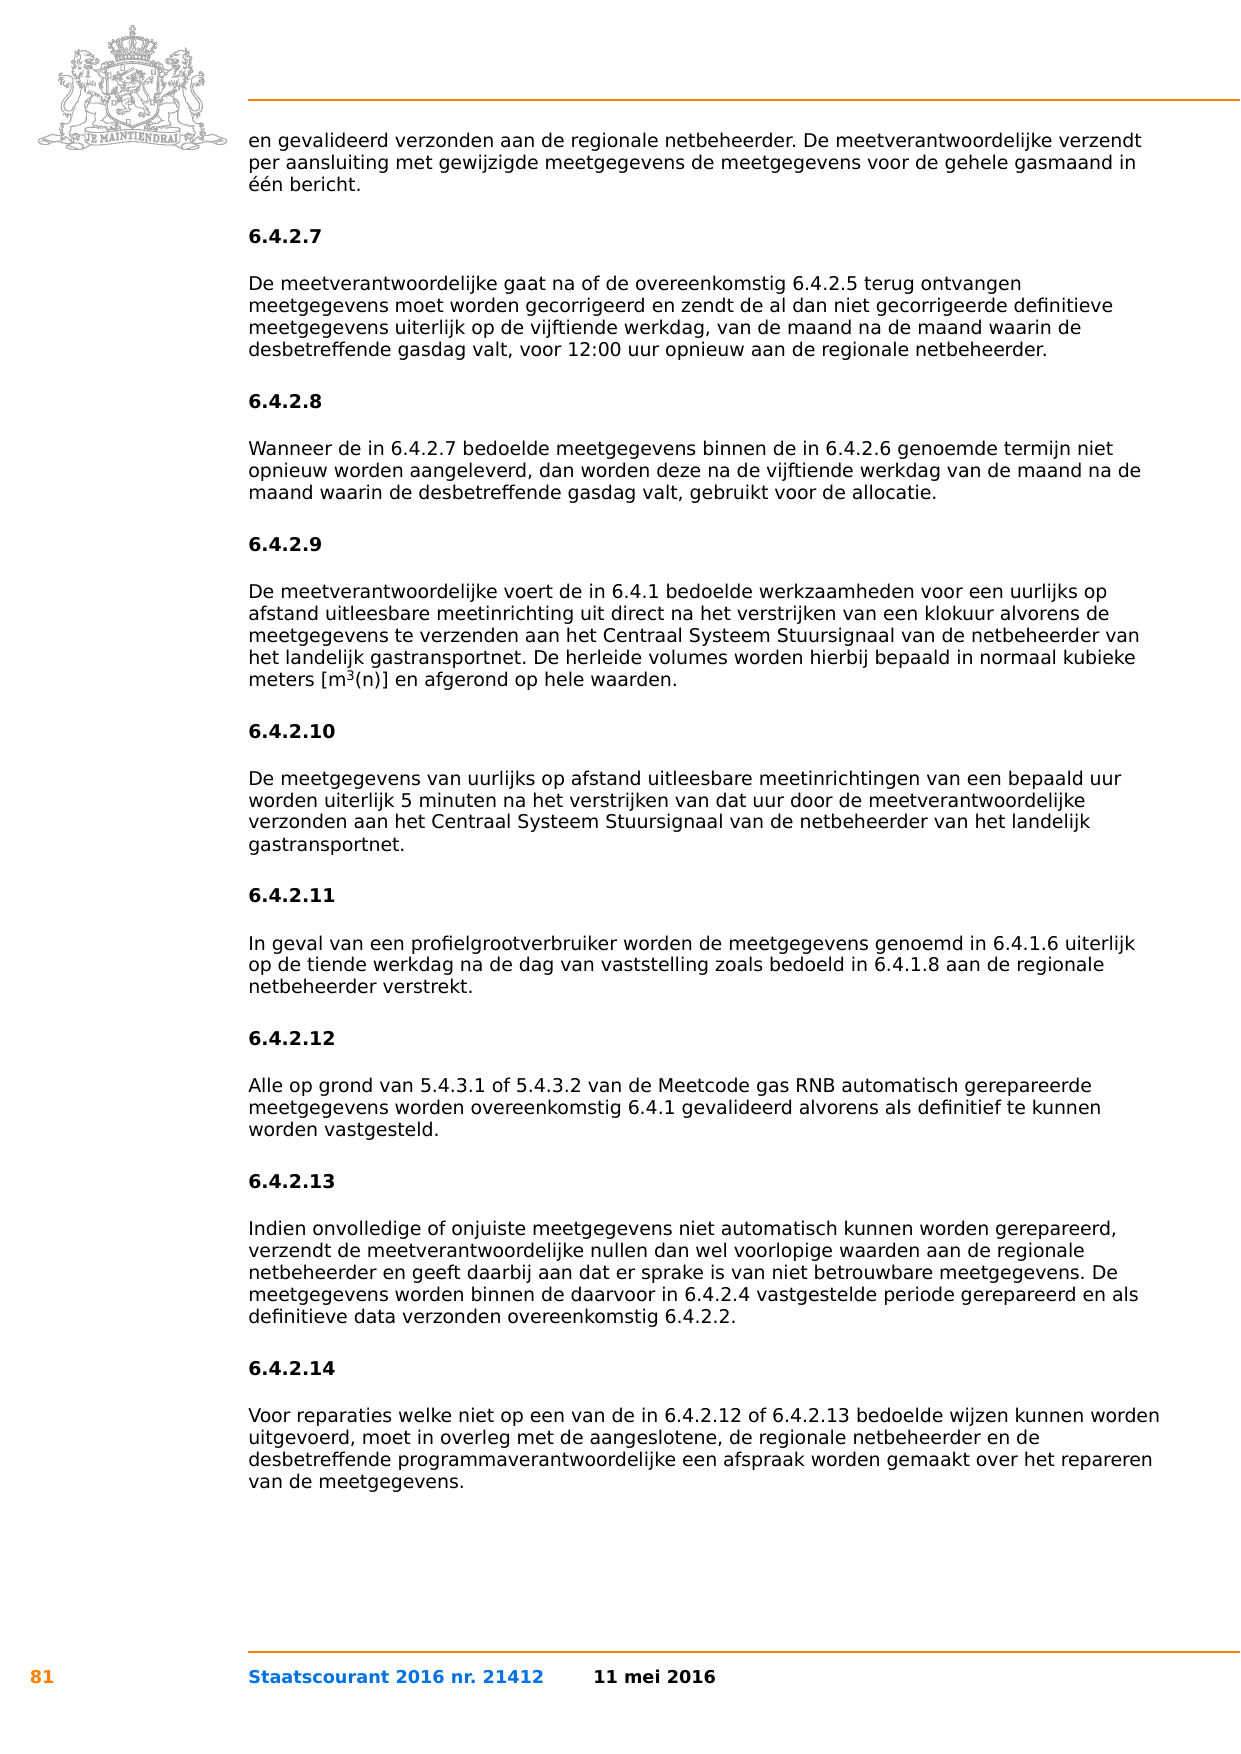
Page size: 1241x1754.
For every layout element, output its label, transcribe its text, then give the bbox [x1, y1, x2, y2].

text In geval van een profielgrootverbruiker worden de meetgegevens genoemd in 6.4.1.6 uiterlijk op de tiende werkdag na de dag van vaststelling zoals bedoeld in 6.4.1.8 aan de regionale netbeheerder verstrekt. [248, 932, 1163, 998]
text en gevalideerd verzonden aan de regionale netbeheerder. De meetverantwoordelijke verzendt per aansluiting met gewijzigde meetgegevens de meetgegevens voor de gehele gasmaand in één bericht. [248, 130, 1163, 196]
subtitle 6.4.2.12 [248, 1028, 1163, 1050]
subtitle 6.4.2.8 [248, 391, 1163, 413]
text De meetverantwoordelijke gaat na of de overeenkomstig 6.4.2.5 terug ontvangen meetgegevens moet worden gecorrigeerd en zendt de al dan niet gecorrigeerde definitieve meetgegevens uiterlijk op de vijftiende werkdag, van de maand na de maand waarin de desbetreffende gasdag valt, voor 12:00 uur opnieuw aan de regionale netbeheerder. [248, 273, 1163, 361]
text Voor reparaties welke niet op een van de in 6.4.2.12 of 6.4.2.13 bedoelde wijzen kunnen worden uitgevoerd, moet in overleg met de aangeslotene, de regionale netbeheerder en de desbetreffende programmaverantwoordelijke een afspraak worden gemaakt over het repareren van de meetgegevens. [248, 1405, 1163, 1493]
subtitle 6.4.2.7 [248, 226, 1163, 248]
subtitle 6.4.2.11 [248, 885, 1163, 907]
subtitle 6.4.2.13 [248, 1171, 1163, 1193]
subtitle 6.4.2.10 [248, 721, 1163, 742]
subtitle 6.4.2.9 [248, 534, 1163, 556]
subtitle 6.4.2.14 [248, 1358, 1163, 1380]
text Wanneer de in 6.4.2.7 bedoelde meetgegevens binnen de in 6.4.2.6 genoemde termijn niet opnieuw worden aangeleverd, dan worden deze na de vijftiende werkdag van de maand na de maand waarin de desbetreffende gasdag valt, gebruikt voor de allocatie. [248, 438, 1163, 504]
text De meetgegevens van uurlijks op afstand uitleesbare meetinrichtingen van een bepaald uur worden uiterlijk 5 minuten na het verstrijken van dat uur door de meetverantwoordelijke verzonden aan het Centraal Systeem Stuursignaal van de netbeheerder van het landelijk gastransportnet. [248, 767, 1163, 855]
text De meetverantwoordelijke voert de in 6.4.1 bedoelde werkzaamheden voor een uurlijks op afstand uitleesbare meetinrichting uit direct na het verstrijken van een klokuur alvorens de meetgegevens te verzenden aan het Centraal Systeem Stuursignaal van de netbeheerder van het landelijk gastransportnet. De herleide volumes worden hierbij bepaald in normaal kubieke meters [m3(n)] en afgerond op hele waarden. [248, 581, 1163, 691]
text Alle op grond van 5.4.3.1 of 5.4.3.2 van de Meetcode gas RNB automatisch gerepareerde meetgegevens worden overeenkomstig 6.4.1 gevalideerd alvorens als definitief te kunnen worden vastgesteld. [248, 1075, 1163, 1141]
text Indien onvolledige of onjuiste meetgegevens niet automatisch kunnen worden gerepareerd, verzendt de meetverantwoordelijke nullen dan wel voorlopige waarden aan de regionale netbeheerder en geeft daarbij aan dat er sprake is van niet betrouwbare meetgegevens. De meetgegevens worden binnen de daarvoor in 6.4.2.4 vastgestelde periode gerepareerd en als definitieve data verzonden overeenkomstig 6.4.2.2. [248, 1218, 1163, 1328]
picture [38, 25, 227, 150]
